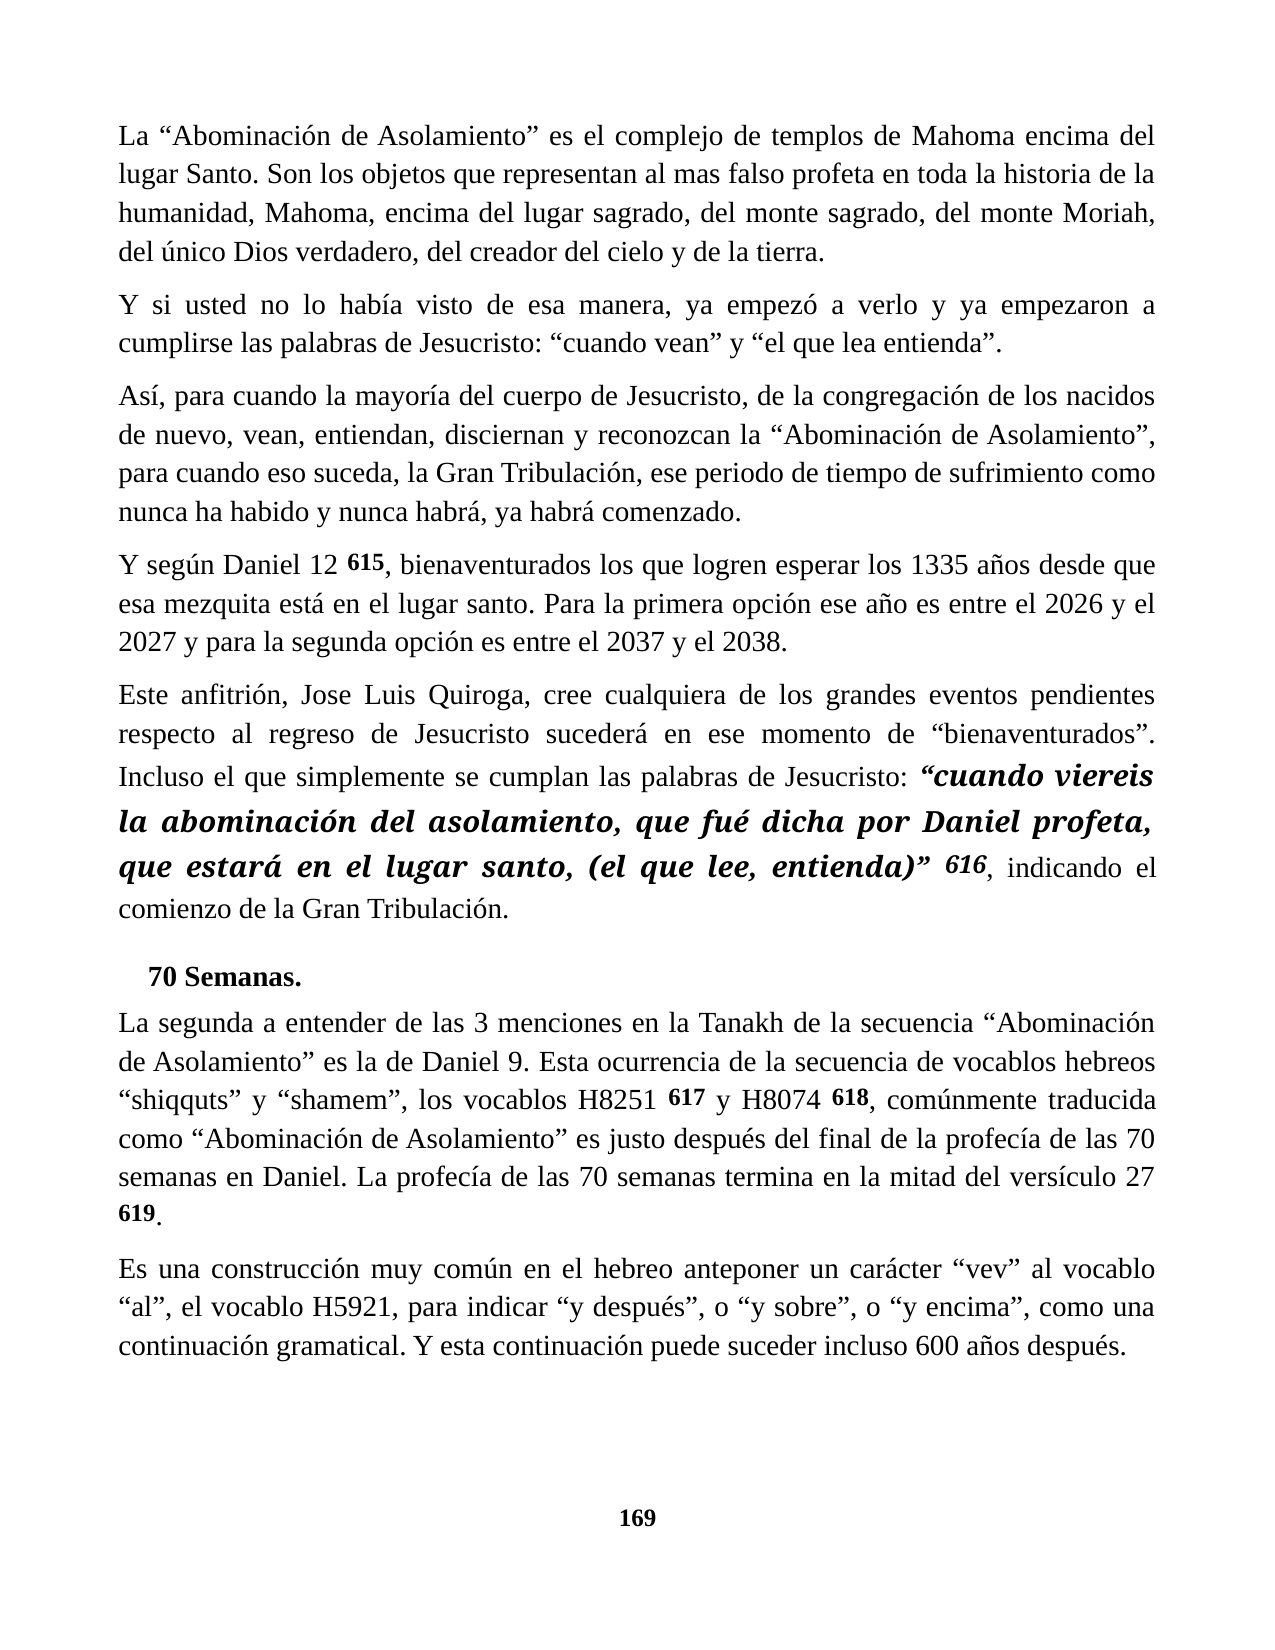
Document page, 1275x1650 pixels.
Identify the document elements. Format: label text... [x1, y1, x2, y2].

subtitle 70 Semanas. [148, 959, 1157, 993]
text Así, para cuando la mayoría del cuerpo de Jesucristo, de la congregación de los nacidos de nuevo, vean, entiendan, disciernan y reconozcan la “Abominación de Asolamiento”, para cuando eso suceda, la Gran Tribulación, ese periodo de tiempo de sufrimiento como nunca ha habido y nunca habrá, ya habrá comenzado. [118, 378, 1157, 528]
text Este anfitrión, Jose Luis Quiroga, cree cualquiera de los grandes eventos pendientes respecto al regreso de Jesucristo sucederá en ese momento de “bienaventurados”. Incluso el que simplemente se cumplan las palabras de Jesucristo: “cuando viereis la abominación del asolamiento, que fué dicha por Daniel profeta, que estará en el lugar santo, (el que lee, entienda)” , indicando el comienzo de la Gran Tribulación. [118, 677, 1157, 925]
text La “Abominación de Asolamiento” es el complejo de templos de Mahoma encima del lugar Santo. Son los objetos que representan al mas falso profeta en toda la historia de la humanidad, Mahoma, encima del lugar sagrado, del monte sagrado, del monte Moriah, del único Dios verdadero, del creador del cielo y de la tierra. [118, 118, 1157, 267]
text Y si usted no lo había visto de esa manera, ya empezó a verlo y ya empezaron a cumplirse las palabras de Jesucristo: “cuando vean” y “el que lea entienda”. [118, 287, 1157, 359]
text Y según Daniel 12 , bienaventurados los que logren esperar los 1335 años desde que esa mezquita está en el lugar santo. Para la primera opción ese año es entre el 2026 y el 2027 y para la segunda opción es entre el 2037 y el 2038. [118, 547, 1157, 658]
text La segunda a entender de las 3 menciones en la Tanakh de la secuencia “Abominación de Asolamiento” es la de Daniel 9. Esta ocurrencia de la secuencia de vocablos hebreos “shiqquts” y “shamem”, los vocablos H8251 y H8074 , comúnmente traducida como “Abominación de Asolamiento” es justo después del final de la profecía de las 70 semanas en Daniel. La profecía de las 70 semanas termina en la mitad del versículo 27 . [118, 1005, 1157, 1231]
text Es una construcción muy común en el hebreo anteponer un carácter “vev” al vocablo “al”, el vocablo H5921, para indicar “y después”, o “y sobre”, o “y encima”, como una continuación gramatical. Y esta continuación puede suceder incluso 600 años después. [118, 1251, 1157, 1362]
